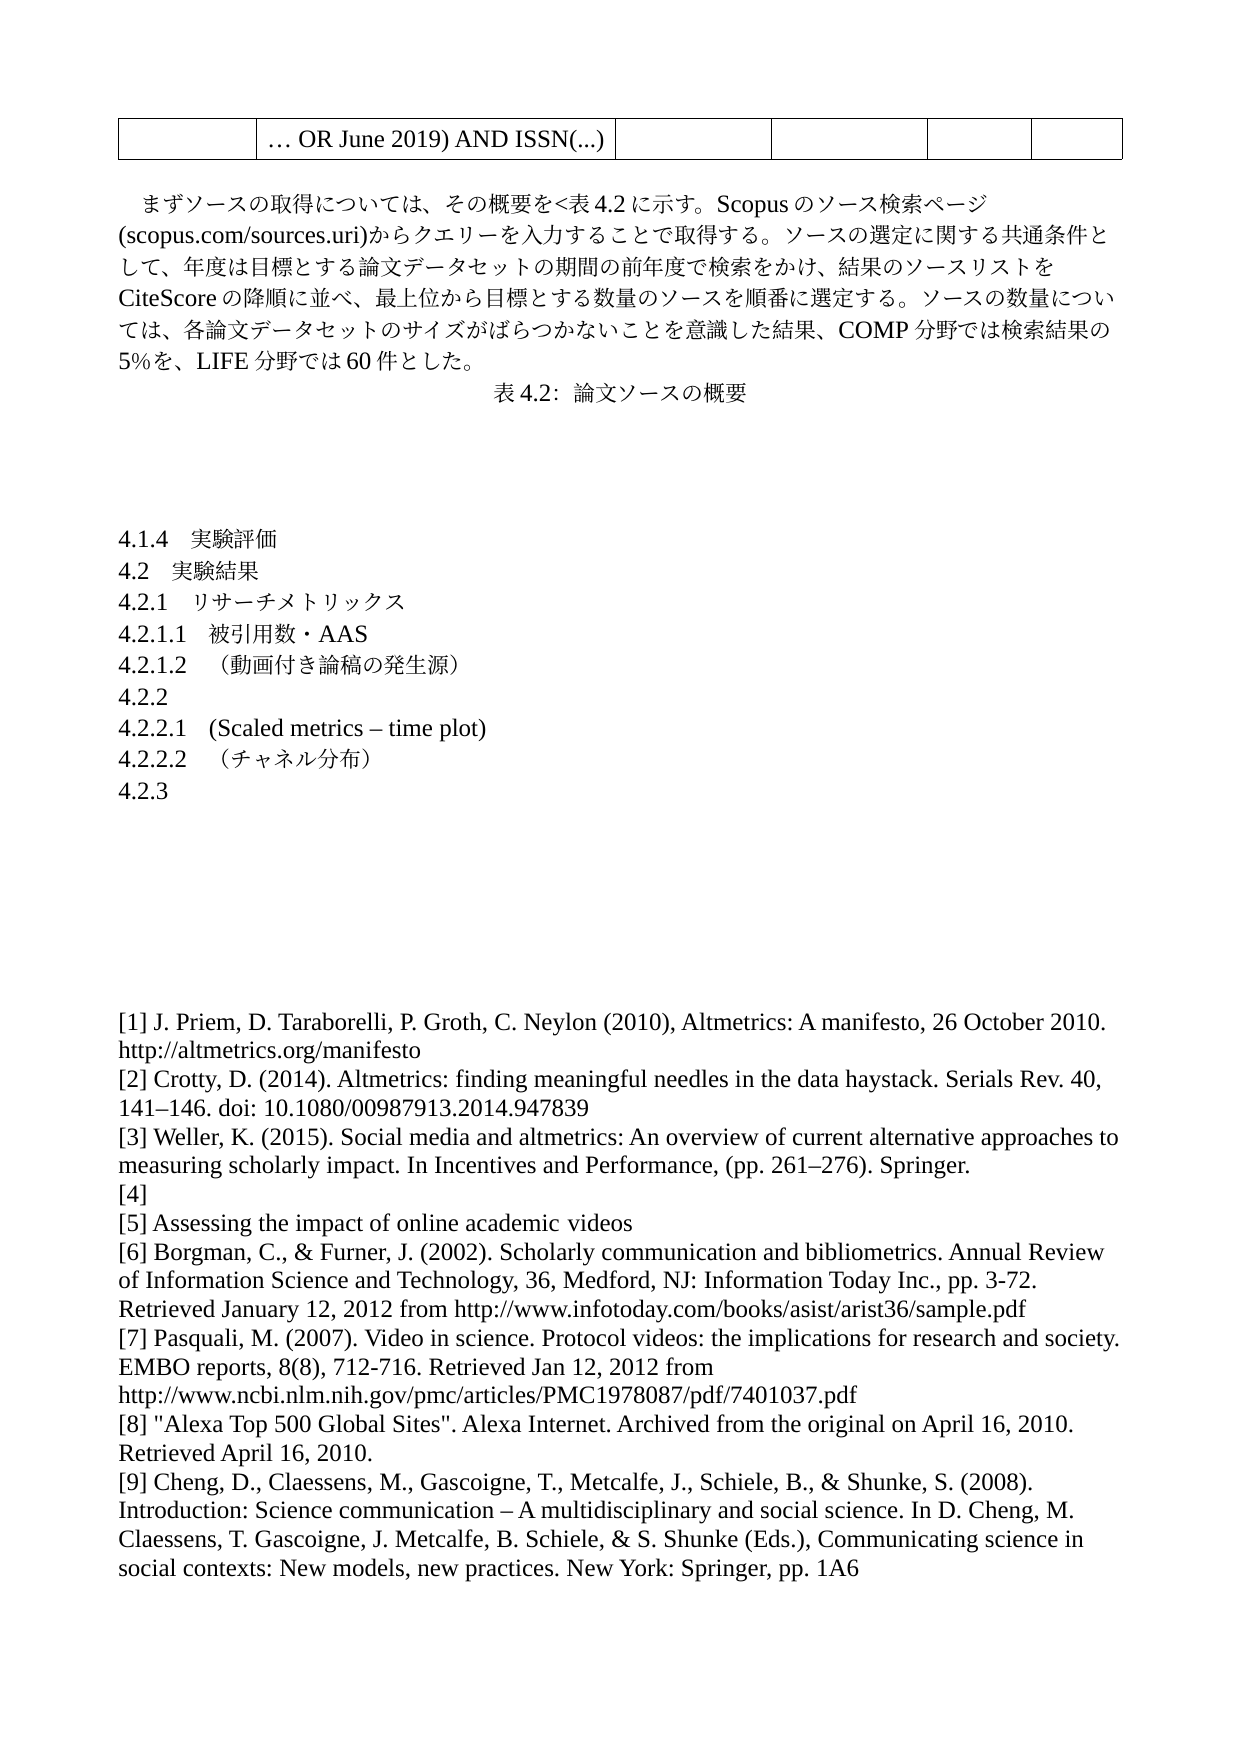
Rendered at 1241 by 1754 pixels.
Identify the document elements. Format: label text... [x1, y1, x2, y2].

text [3] Weller, K. (2015). Social media and altmetrics: An overview of current alternative approaches to measuring scholarly impact. In Incentives and Performance, (pp. 261–276). Springer. [118, 1122, 1122, 1179]
text 4.2.2.2 （チャネル分布） [118, 743, 1122, 774]
text [8] "Alexa Top 500 Global Sites". Alexa Internet. Archived from the original on April 16, 2010. Retrieved April 16, 2010. [118, 1409, 1122, 1467]
text 4.2.2 [118, 680, 1122, 711]
text 4.1.4 実験評価 [118, 522, 1122, 554]
text 4.2.3 [118, 774, 1122, 806]
table_cell [772, 119, 927, 158]
text [9] Cheng, D., Claessens, M., Gascoigne, T., Metcalfe, J., Schiele, B., & Shunke, S. (2008). Introduction: Science communication – A multidisciplinary and social science. In D. Cheng, M. Claessens, T. Gascoigne, J. Metcalfe, B. Schiele, & S. Shunke (Eds.), Communicating science in social contexts: New models, new practices. New York: Springer, pp. 1A6 [118, 1467, 1122, 1582]
text 表4.2：論文ソースの概要 [118, 376, 1122, 407]
text [4] [118, 1179, 1122, 1208]
text [6] Borgman, C., & Furner, J. (2002). Scholarly communication and bibliometrics. Annual Review of Information Science and Technology, 36, Medford, NJ: Information Today Inc., pp. 3-72. Retrieved January 12, 2012 from http://www.infotoday.com/books/asist/arist36/sample.pdf [118, 1237, 1122, 1323]
table_cell [119, 119, 256, 158]
text [1] J. Priem, D. Taraborelli, P. Groth, C. Neylon (2010), Altmetrics: A manifesto, 26 October 2010. http://altmetrics.org/manifesto [118, 1007, 1122, 1064]
table_cell … OR June 2019) AND ISSN(...) [257, 119, 615, 158]
text [5] Assessing the impact of online academic videos [118, 1208, 1122, 1237]
text まずソースの取得については、その概要を<表4.2に示す。Scopusのソース検索ページ(scopus.com/sources.uri)からクエリーを入力することで取得する。ソースの選定に関する共通条件として、年度は目標とする論文データセットの期間の前年度で検索をかけ、結果のソースリストをCiteScoreの降順に並べ、最上位から目標とする数量のソースを順番に選定する。ソースの数量については、各論文データセットのサイズがばらつかないことを意識した結果、COMP分野では検索結果の5％を、LIFE分野では60件とした。 [118, 187, 1122, 376]
text 4.2 実験結果 [118, 554, 1122, 585]
text 4.2.1 リサーチメトリックス [118, 585, 1122, 617]
text 4.2.2.1 (Scaled metrics – time plot) [118, 711, 1122, 743]
text 4.2.1.1 被引用数・AAS [118, 617, 1122, 648]
table_cell [616, 119, 771, 158]
text [7] Pasquali, M. (2007). Video in science. Protocol videos: the implications for research and society. EMBO reports, 8(8), 712-716. Retrieved Jan 12, 2012 from http://www.ncbi.nlm.nih.gov/pmc/articles/PMC1978087/pdf/7401037.pdf [118, 1323, 1122, 1409]
text [2] Crotty, D. (2014). Altmetrics: finding meaningful needles in the data haystack. Serials Rev. 40, 141–146. doi: 10.1080/00987913.2014.947839 [118, 1064, 1122, 1122]
table_cell [1032, 119, 1122, 158]
table_cell [928, 119, 1031, 158]
text 4.2.1.2 （動画付き論稿の発生源） [118, 648, 1122, 680]
